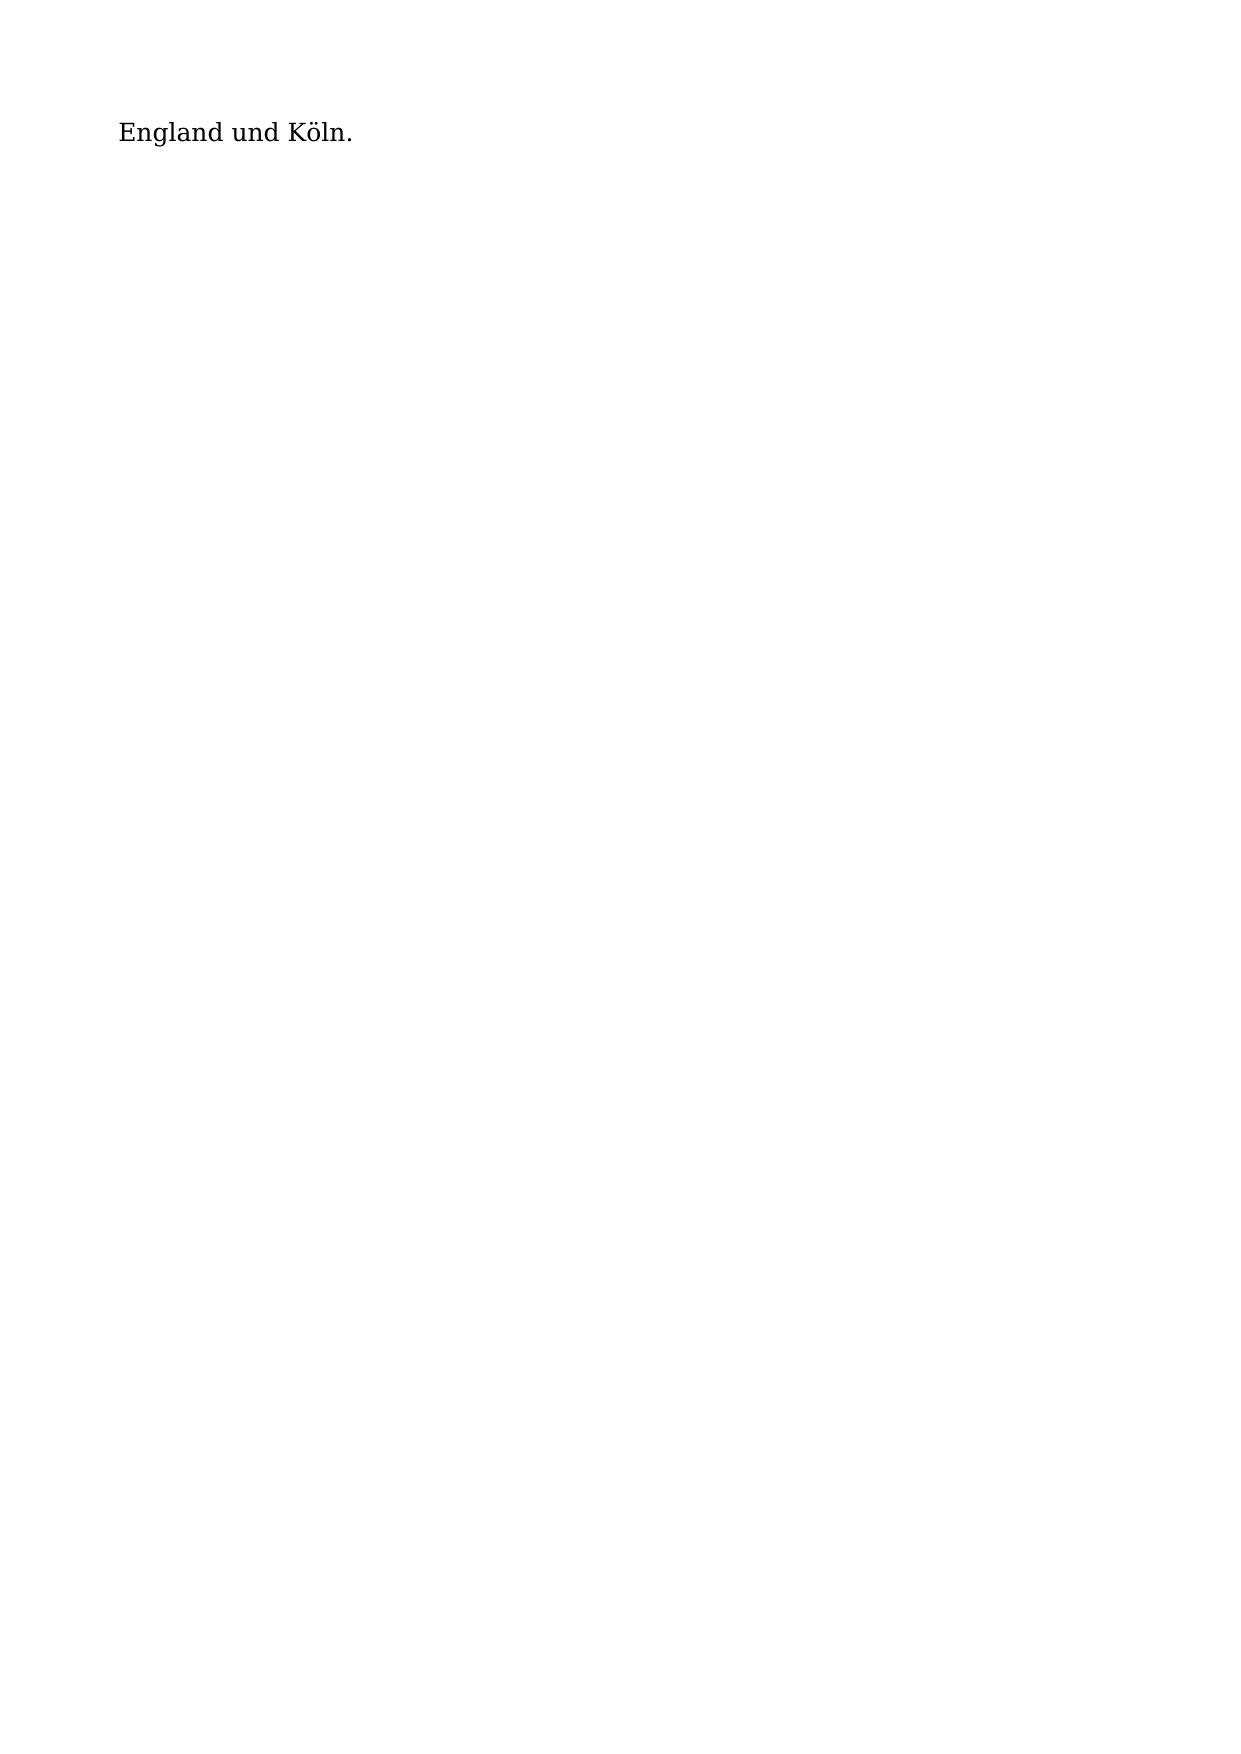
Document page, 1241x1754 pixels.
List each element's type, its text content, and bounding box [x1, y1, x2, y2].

text England und Köln. [118, 118, 1122, 147]
